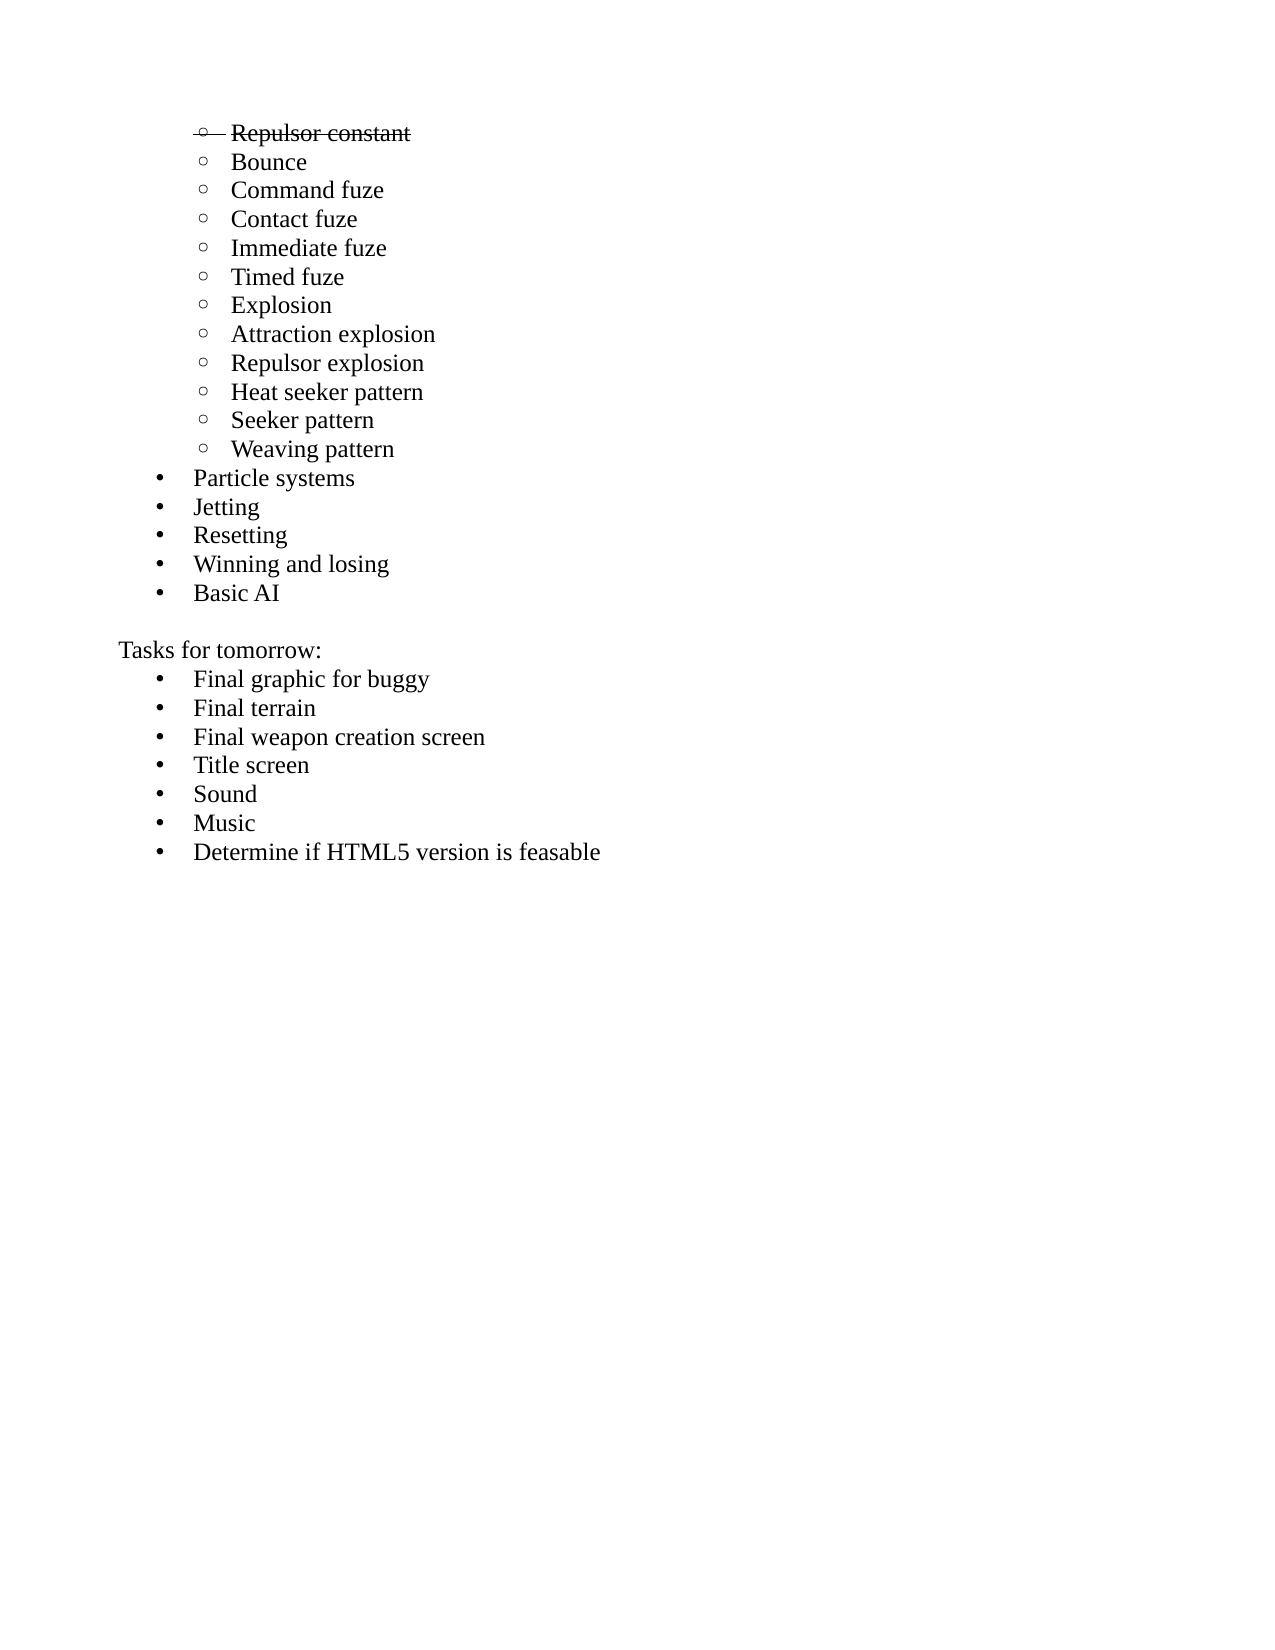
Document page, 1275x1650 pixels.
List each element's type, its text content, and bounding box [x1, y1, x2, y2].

list Timed fuze [193, 262, 1157, 291]
list Resetting [156, 521, 1157, 549]
list Determine if HTML5 version is feasable [156, 837, 1157, 866]
list Explosion [193, 291, 1157, 319]
list Jetting [156, 492, 1157, 521]
list Final weapon creation screen [156, 722, 1157, 751]
list Command fuze [193, 176, 1157, 204]
list Repulsor explosion [193, 348, 1157, 377]
text Tasks for tomorrow: [118, 636, 1157, 664]
list Bounce [193, 147, 1157, 176]
list Repulsor constant [193, 118, 1157, 147]
list Final terrain [156, 693, 1157, 722]
list Particle systems [156, 463, 1157, 492]
list Attraction explosion [193, 319, 1157, 348]
list Title screen [156, 751, 1157, 779]
list Winning and losing [156, 549, 1157, 578]
list Final graphic for buggy [156, 664, 1157, 693]
list Seeker pattern [193, 406, 1157, 434]
list Heat seeker pattern [193, 377, 1157, 406]
list Basic AI [156, 578, 1157, 607]
list Music [156, 808, 1157, 837]
list Sound [156, 779, 1157, 808]
list Weaving pattern [193, 434, 1157, 463]
list Contact fuze [193, 204, 1157, 233]
list Immediate fuze [193, 233, 1157, 262]
